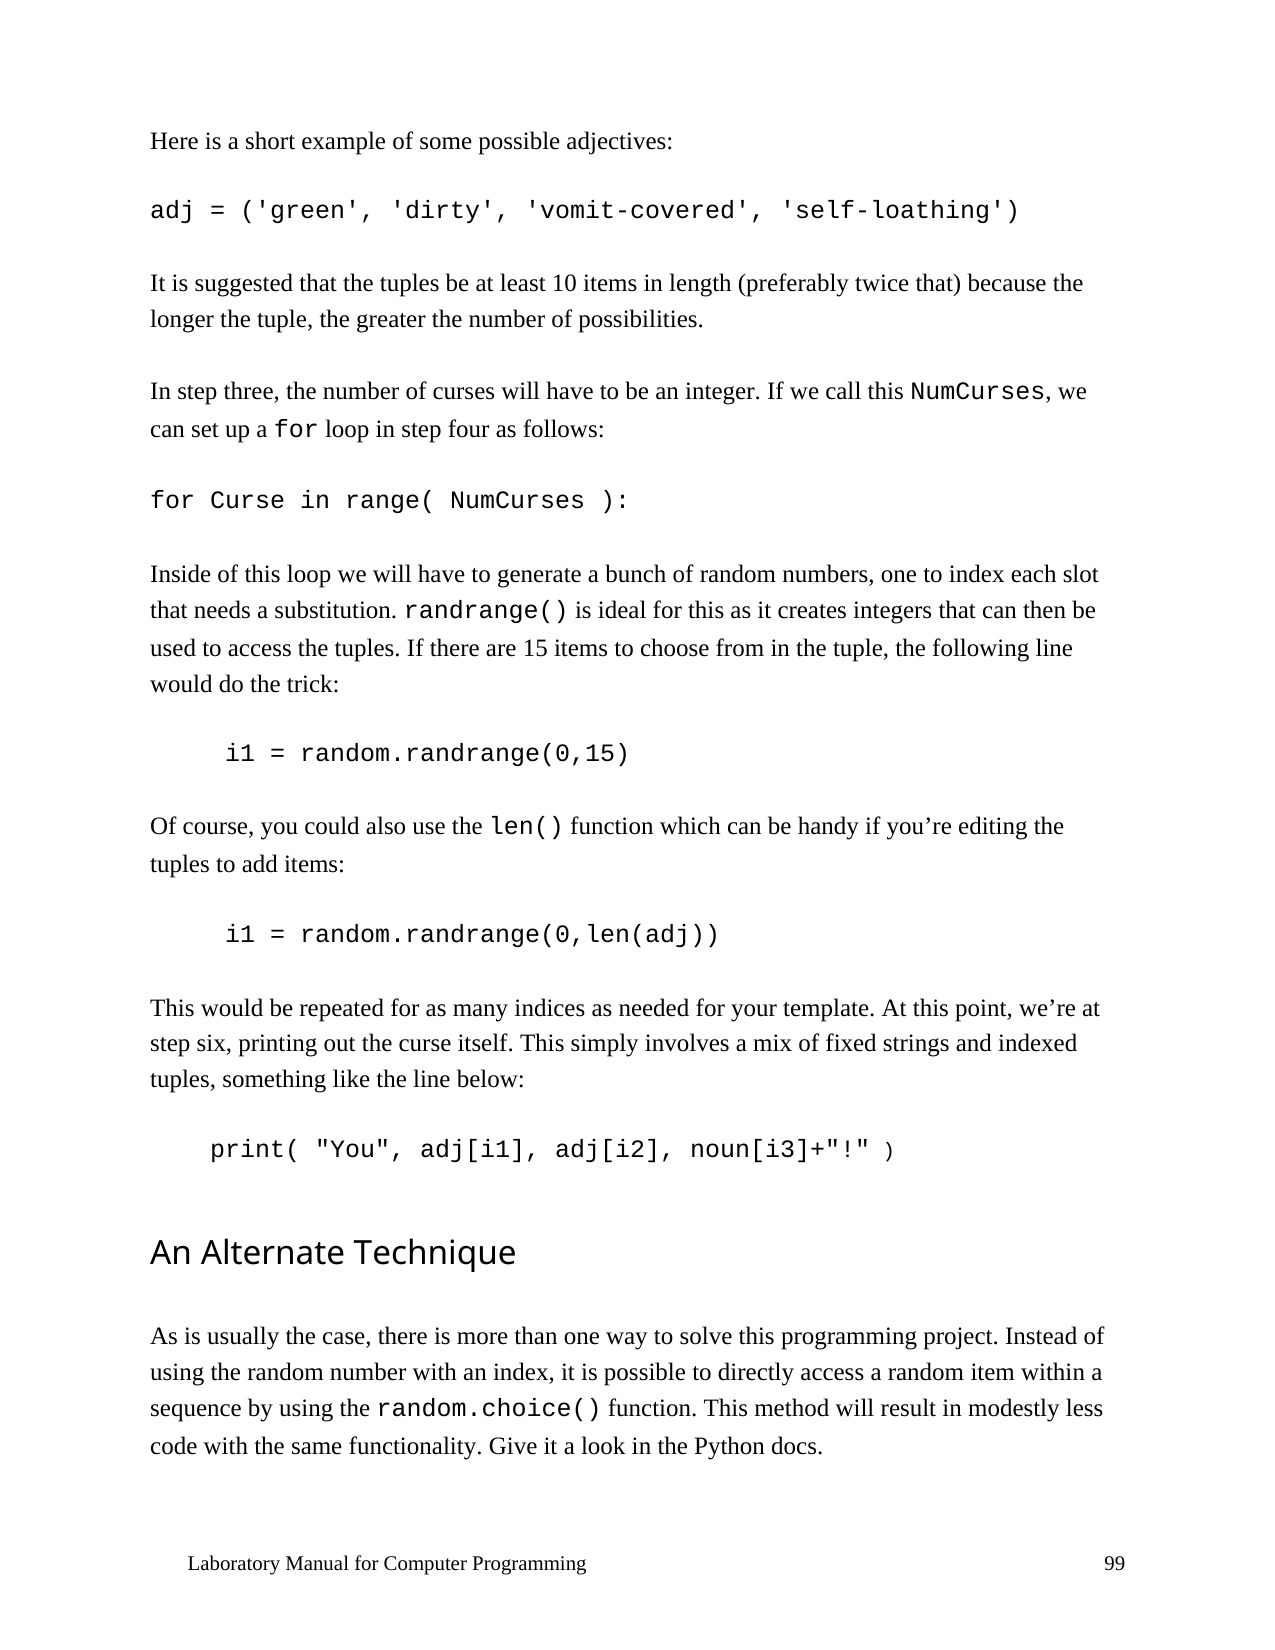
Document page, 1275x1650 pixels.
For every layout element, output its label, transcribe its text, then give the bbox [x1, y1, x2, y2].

text i1 = random.randrange(0,len(adj)) [150, 921, 1125, 949]
text Here is a short example of some possible adjectives: [150, 126, 1125, 155]
text Inside of this loop we will have to generate a bunch of random numbers, one to index each slot that needs a substitution. randrange() is ideal for this as it creates integers that can then be used to access the tuples. If there are 15 items to choose from in the tuple, the following line would do the trick: [150, 559, 1125, 697]
text adj = ('green', 'dirty', 'vomit-covered', 'self-loathing') [150, 197, 1125, 226]
text print( "You", adj[i1], adj[i2], noun[i3]+"!" ) [150, 1136, 1125, 1165]
text An Alternate Technique [150, 1228, 1125, 1274]
text i1 = random.randrange(0,15) [150, 741, 1125, 769]
text Of course, you could also use the len() function which can be handy if you’re editing the tuples to add items: [150, 811, 1125, 878]
text In step three, the number of curses will have to be an integer. If we call this NumCurses, we can set up a for loop in step four as follows: [150, 376, 1125, 445]
text This would be repeated for as many indices as needed for your template. At this point, we’re at step six, printing out the curse itself. This simply involves a mix of fixed strings and indexed tuples, something like the line below: [150, 993, 1125, 1093]
text As is usually the case, there is more than one way to solve this programming project. Instead of using the random number with an index, it is possible to directly access a random item within a sequence by using the random.choice() function. This method will result in modestly less code with the same functionality. Give it a look in the Python docs. [150, 1321, 1125, 1460]
text for Curse in range( NumCurses ): [150, 488, 1125, 516]
text It is suggested that the tuples be at least 10 items in length (preferably twice that) because the longer the tuple, the greater the number of possibilities. [150, 268, 1125, 333]
